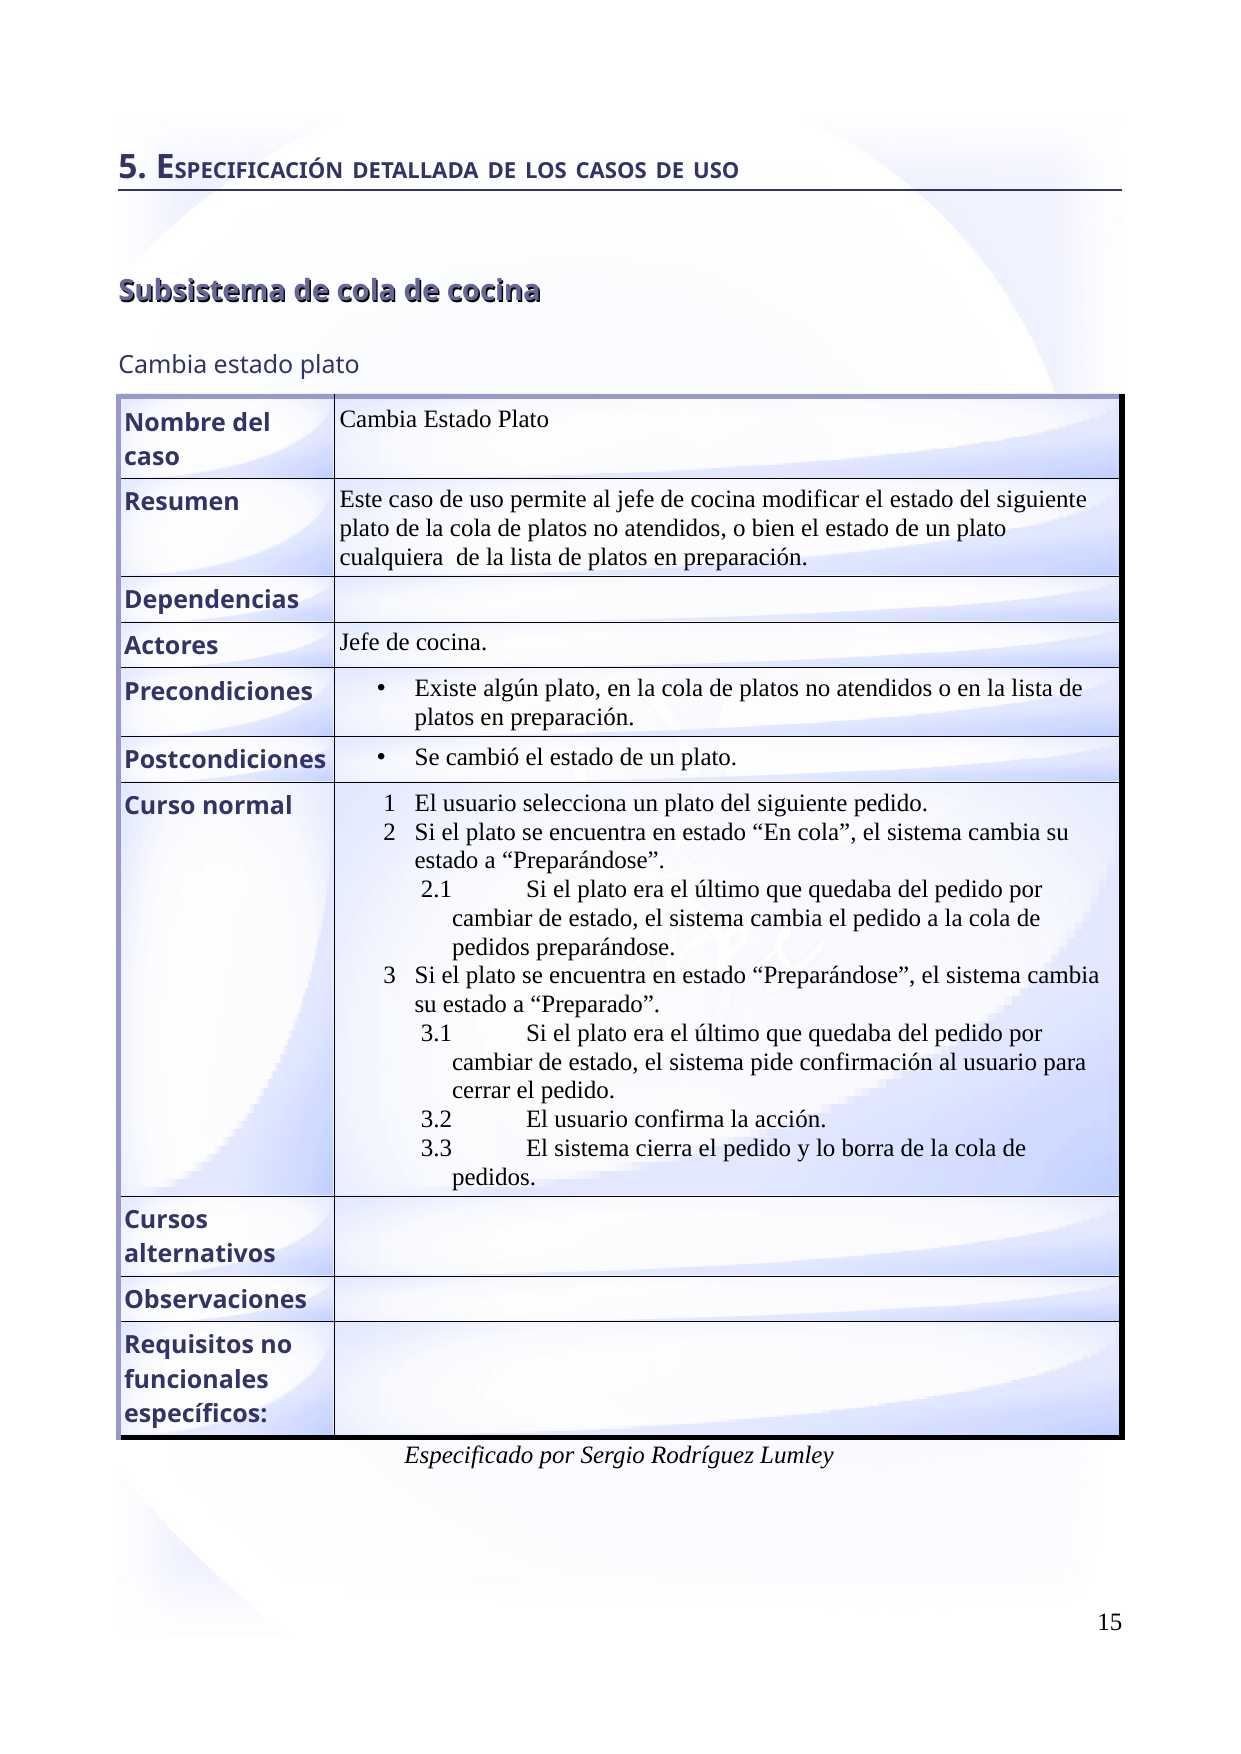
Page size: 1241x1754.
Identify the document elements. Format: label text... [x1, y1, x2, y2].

table_cell Observaciones [121, 1277, 334, 1321]
table_cell Jefe de cocina. [335, 623, 1119, 667]
table_cell Se cambió el estado de un plato. [335, 737, 1119, 782]
subtitle Cambia estado plato [118, 347, 1122, 381]
table_cell Dependencias [121, 577, 334, 622]
picture [118, 309, 1122, 347]
table_cell [335, 1277, 1119, 1321]
picture [118, 381, 1122, 394]
table_cell Existe algún plato, en la cola de platos no atendidos o en la lista de platos en preparación. [335, 668, 1119, 736]
table_cell Postcondiciones [121, 737, 334, 782]
table_cell El usuario selecciona un plato del siguiente pedido. Si el plato se encuentra en estado “En cola”, el sistema cambia su estado a “Preparándose”. Si el plato era el último que quedaba del pedido por cambiar de estado, el sistema cambia el pedido a la cola de pedidos preparándose. Si el plato se encuentra en estado “Preparándose”, el sistema cambia su estado a “Preparado”. Si el plato era el último que quedaba del pedido por cambiar de estado, el sistema pide confirmación al usuario para cerrar el pedido. El usuario confirma la acción. El sistema cierra el pedido y lo borra de la cola de pedidos. [335, 783, 1119, 1196]
table_cell [335, 577, 1119, 622]
table_cell Este caso de uso permite al jefe de cocina modificar el estado del siguiente plato de la cola de platos no atendidos, o bien el estado de un plato cualquiera de la lista de platos en preparación. [335, 479, 1119, 576]
table_cell Resumen [121, 479, 334, 576]
table_header Cambia Estado Plato [335, 399, 1119, 478]
table_header Nombre del caso [121, 399, 334, 478]
table_cell [335, 1197, 1119, 1276]
picture [118, 1469, 1122, 1636]
text Especificado por Sergio Rodríguez Lumley [118, 1440, 1122, 1469]
table_cell Requisitos no funcionales específicos: [121, 1322, 334, 1435]
picture [118, 118, 1122, 143]
table_cell Cursos alternativos [121, 1197, 334, 1276]
table_cell Precondiciones [121, 668, 334, 736]
subtitle Subsistema de cola de cocina [118, 270, 1122, 309]
picture [118, 191, 1122, 270]
table_cell Actores [121, 623, 334, 667]
table_cell Curso normal [121, 783, 334, 1196]
subtitle 5. Especificación detallada de los casos de uso [118, 143, 1122, 189]
table_cell [335, 1322, 1119, 1435]
